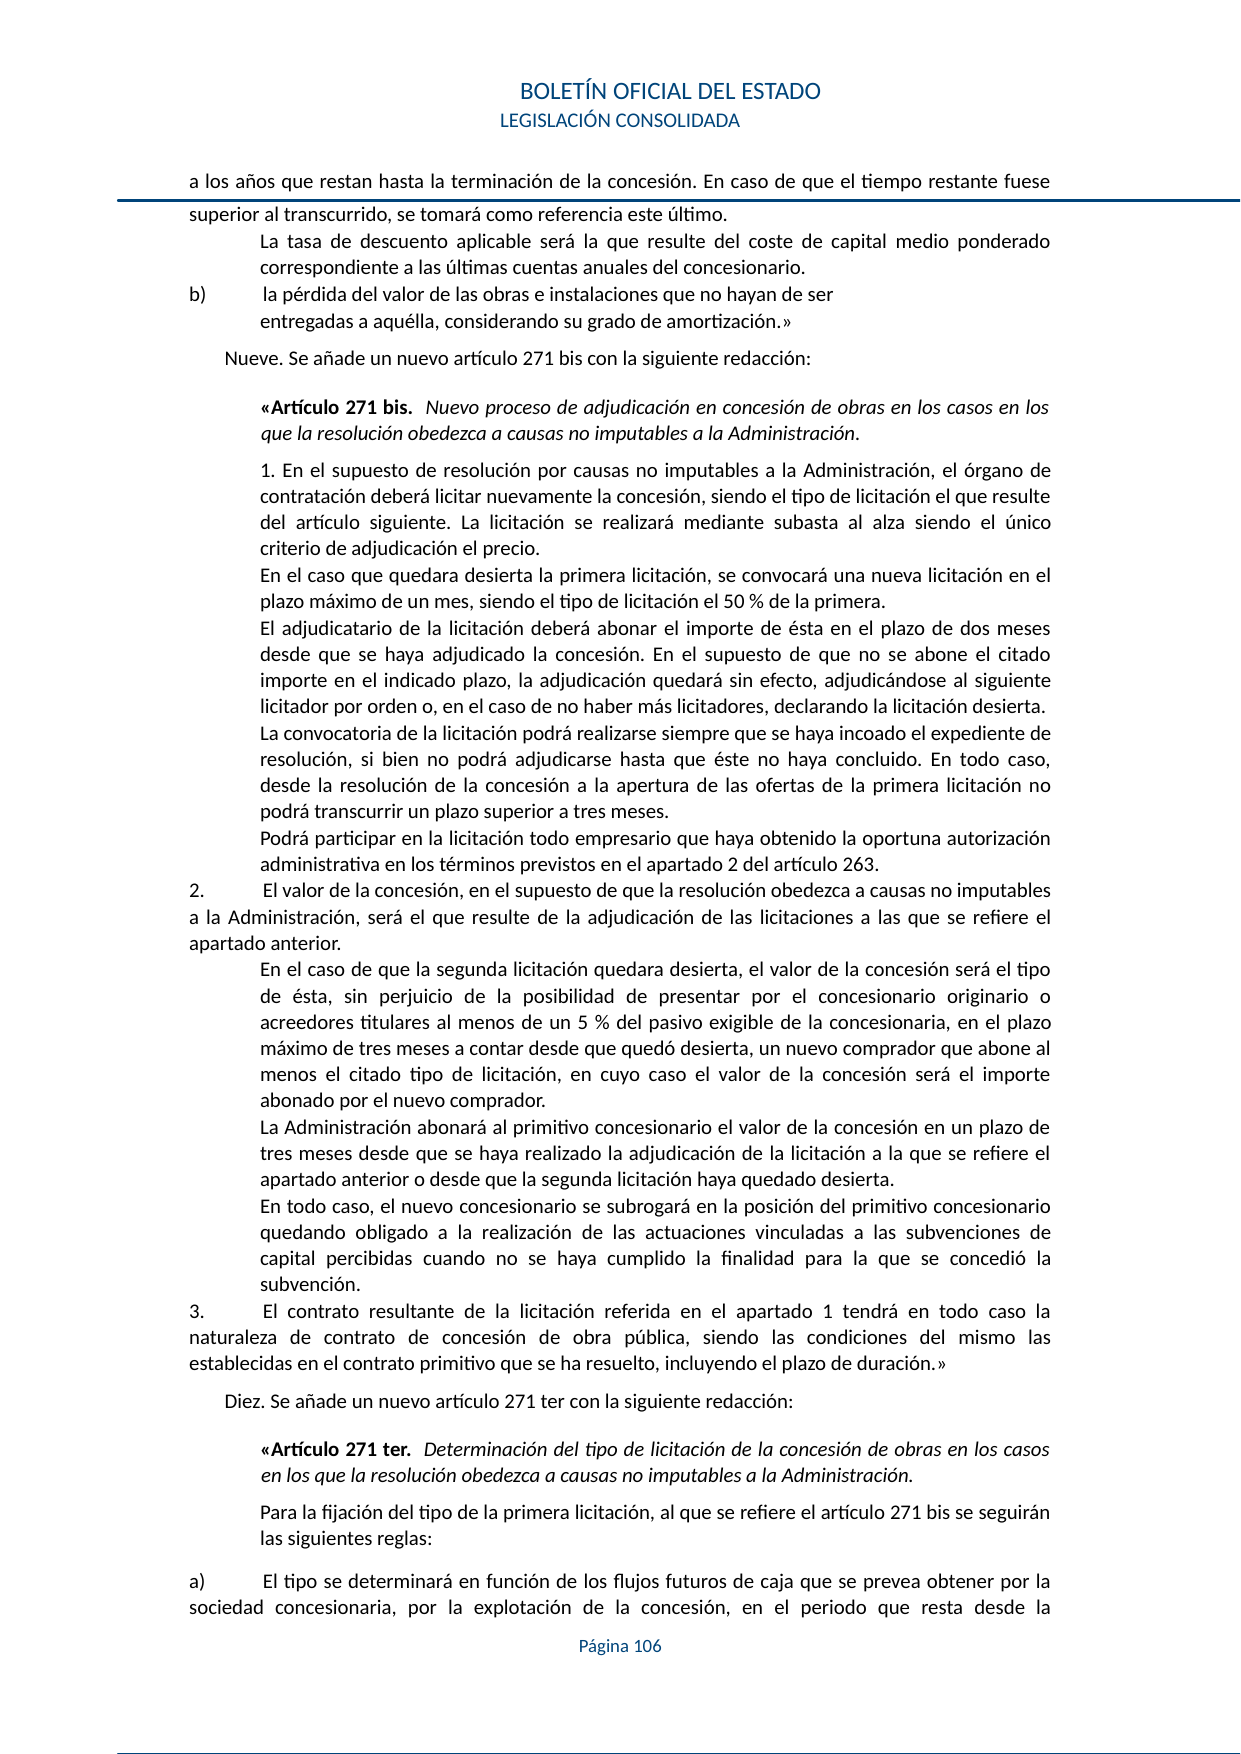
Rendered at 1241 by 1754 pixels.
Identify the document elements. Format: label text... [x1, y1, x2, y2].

list El valor de la concesión, en el supuesto de que la resolución obedezca a causas no imputables a la Administración, será el que resulte de la adjudicación de las licitaciones a las que se refiere el apartado anterior. [189, 878, 1053, 955]
list El contrato resultante de la licitación referida en el apartado 1 tendrá en todo caso la naturaleza de contrato de concesión de obra pública, siendo las condiciones del mismo las establecidas en el contrato primitivo que se ha resuelto, incluyendo el plazo de duración.» [189, 1298, 1053, 1376]
text entregadas a aquélla, considerando su grado de amortización.» [260, 308, 1053, 334]
text «Artículo 271 ter. Determinación del tipo de licitación de la concesión de obras en los casos en los que la resolución obedezca a causas no imputables a la Administración. [260, 1436, 1053, 1488]
text «Artículo 271 bis. Nuevo proceso de adjudicación en concesión de obras en los casos en los que la resolución obedezca a causas no imputables a la Administración. [260, 394, 1053, 445]
text En el caso de que la segunda licitación quedara desierta, el valor de la concesión será el tipo de ésta, sin perjuicio de la posibilidad de presentar por el concesionario originario o acreedores titulares al menos de un 5 % del pasivo exigible de la concesionaria, en el plazo máximo de tres meses a contar desde que quedó desierta, un nuevo comprador que abone al menos el citado tipo de licitación, en cuyo caso el valor de la concesión será el importe abonado por el nuevo comprador. [260, 957, 1053, 1113]
text La tasa de descuento aplicable será la que resulte del coste de capital medio ponderado correspondiente a las últimas cuentas anuales del concesionario. [260, 228, 1053, 280]
list la pérdida del valor de las obras e instalaciones que no hayan de ser [189, 281, 1052, 307]
text En el caso que quedara desierta la primera licitación, se convocará una nueva licitación en el plazo máximo de un mes, siendo el tipo de licitación el 50 % de la primera. [260, 562, 1053, 613]
text La Administración abonará al primitivo concesionario el valor de la concesión en un plazo de tres meses desde que se haya realizado la adjudicación de la licitación a la que se refiere el apartado anterior o desde que la segunda licitación haya quedado desierta. [260, 1114, 1053, 1192]
text Para la fijación del tipo de la primera licitación, al que se refiere el artículo 271 bis se seguirán las siguientes reglas: [260, 1499, 1053, 1551]
text Nueve. Se añade un nuevo artículo 271 bis con la siguiente redacción: [224, 346, 1053, 371]
list El tipo se determinará en función de los flujos futuros de caja que se prevea obtener por la sociedad concesionaria, por la explotación de la concesión, en el periodo que resta desde la [189, 1568, 1053, 1620]
text Diez. Se añade un nuevo artículo 271 ter con la siguiente redacción: [224, 1388, 1053, 1413]
list superior al transcurrido, se tomará como referencia este último. [189, 202, 1052, 227]
text Podrá participar en la licitación todo empresario que haya obtenido la oportuna autorización administrativa en los términos previstos en el apartado 2 del artículo 263. [260, 825, 1053, 876]
text En todo caso, el nuevo concesionario se subrogará en la posición del primitivo concesionario quedando obligado a la realización de las actuaciones vinculadas a las subvenciones de capital percibidas cuando no se haya cumplido la finalidad para la que se concedió la subvención. [260, 1193, 1053, 1297]
text 1. En el supuesto de resolución por causas no imputables a la Administración, el órgano de contratación deberá licitar nuevamente la concesión, siendo el tipo de licitación el que resulte del artículo siguiente. La licitación se realizará mediante subasta al alza siendo el único criterio de adjudicación el precio. [260, 457, 1053, 561]
text La convocatoria de la licitación podrá realizarse siempre que se haya incoado el expediente de resolución, si bien no podrá adjudicarse hasta que éste no haya concluido. En todo caso, desde la resolución de la concesión a la apertura de las ofertas de la primera licitación no podrá transcurrir un plazo superior a tres meses. [260, 720, 1053, 824]
text El adjudicatario de la licitación deberá abonar el importe de ésta en el plazo de dos meses desde que se haya adjudicado la concesión. En el supuesto de que no se abone el citado importe en el indicado plazo, la adjudicación quedará sin efecto, adjudicándose al siguiente licitador por orden o, en el caso de no haber más licitadores, declarando la licitación desierta. [260, 615, 1053, 718]
list a los años que restan hasta la terminación de la concesión. En caso de que el tiempo restante fuese [189, 168, 1052, 199]
